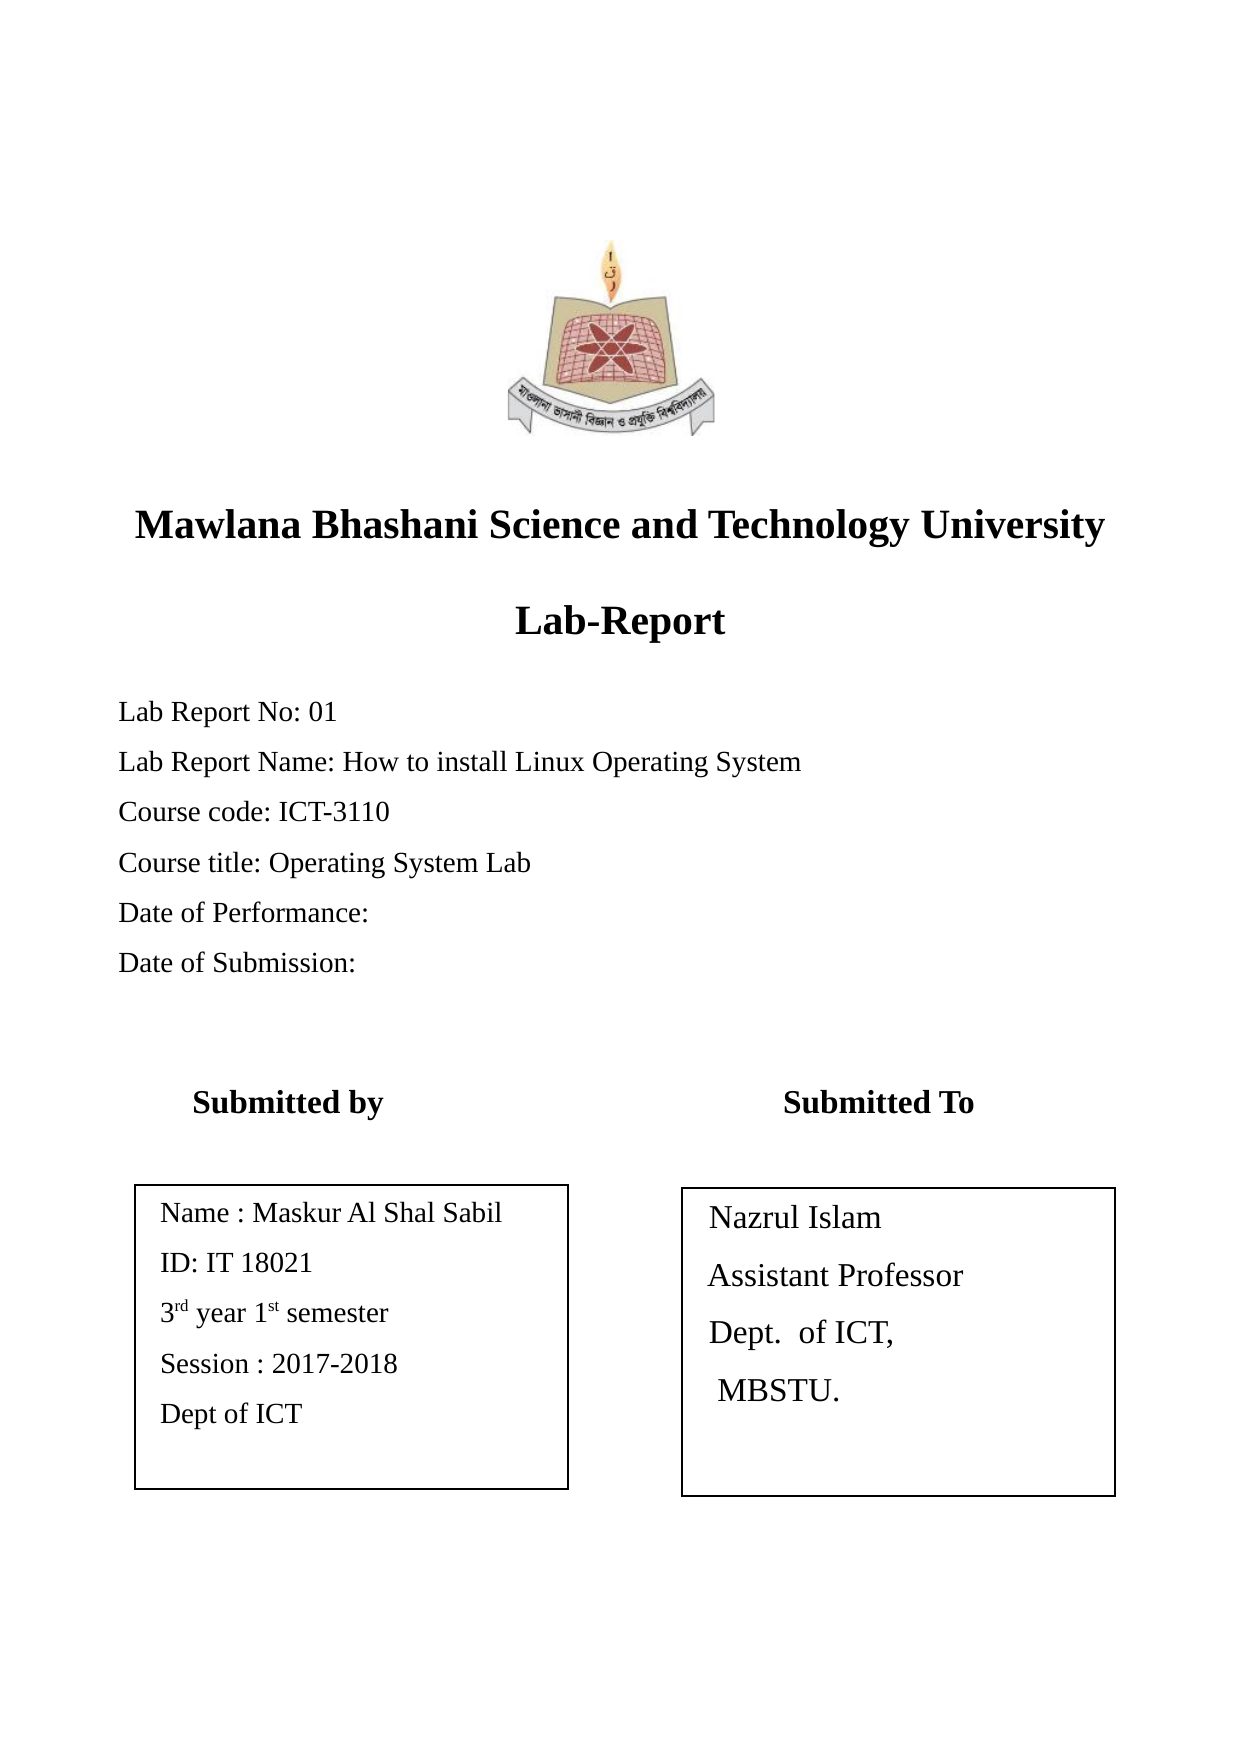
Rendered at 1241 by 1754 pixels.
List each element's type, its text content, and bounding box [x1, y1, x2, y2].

text Submitted by Submitted To [118, 1082, 1122, 1120]
text Dept. of ICT, [692, 1313, 1105, 1351]
text Lab Report No: 01 [118, 694, 1122, 727]
text ID: IT 18021 [145, 1245, 558, 1279]
text Mawlana Bhashani Science and Technology University [118, 500, 1122, 548]
text Session : 2017-2018 [145, 1346, 558, 1379]
text Nazrul Islam [692, 1198, 1105, 1236]
text Lab Report Name: How to install Linux Operating System [118, 744, 1122, 778]
text MBSTU. [692, 1370, 1105, 1409]
text Date of Submission: [118, 945, 1122, 979]
text Course code: ICT-3110 [118, 794, 1122, 828]
text 3rd year 1st semester [145, 1296, 558, 1329]
text Course title: Operating System Lab [118, 845, 1122, 878]
text Date of Performance: [118, 895, 1122, 929]
text Lab-Report [118, 596, 1122, 643]
text Name : Maskur Al Shal Sabil [145, 1195, 558, 1228]
text Dept of ICT [145, 1396, 558, 1430]
picture [507, 240, 715, 436]
text Assistant Professor [692, 1255, 1105, 1294]
